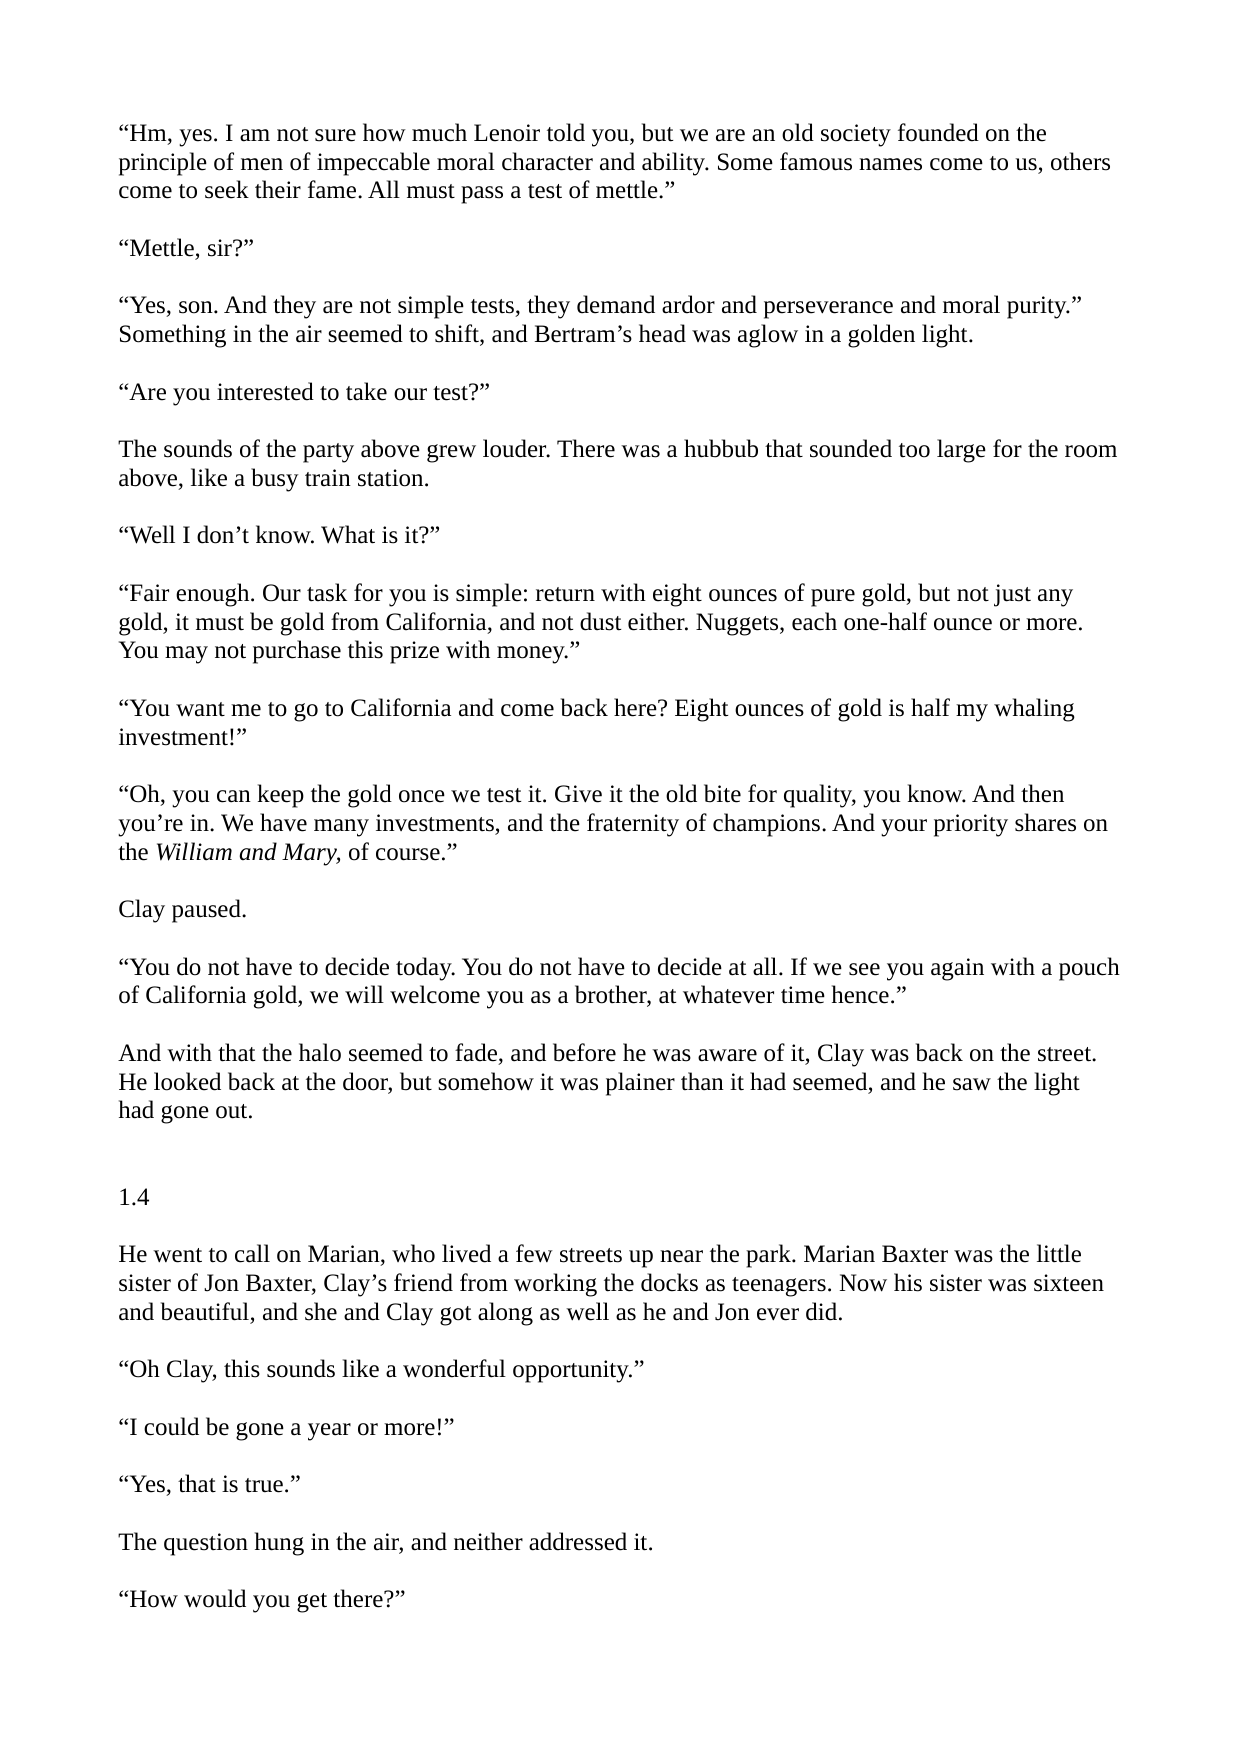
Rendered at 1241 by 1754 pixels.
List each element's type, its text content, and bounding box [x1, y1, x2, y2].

text “How would you get there?” [118, 1584, 1122, 1613]
text Clay paused. [118, 894, 1122, 923]
text “Hm, yes. I am not sure how much Lenoir told you, but we are an old society founded on the principle of men of impeccable moral character and ability. Some famous names come to us, others come to seek their fame. All must pass a test of mettle.” [118, 118, 1122, 204]
text “You do not have to decide today. You do not have to decide at all. If we see you again with a pouch of California gold, we will welcome you as a brother, at whatever time hence.” [118, 952, 1122, 1009]
text “Are you interested to take our test?” [118, 377, 1122, 406]
text “Well I don’t know. What is it?” [118, 521, 1122, 549]
text “Yes, son. And they are not simple tests, they demand ardor and perseverance and moral purity.” Something in the air seemed to shift, and Bertram’s head was aglow in a golden light. [118, 291, 1122, 348]
text “Yes, that is true.” [118, 1469, 1122, 1498]
text “Fair enough. Our task for you is simple: return with eight ounces of pure gold, but not just any gold, it must be gold from California, and not dust either. Nuggets, each one-half ounce or more. You may not purchase this prize with money.” [118, 578, 1122, 664]
text “I could be gone a year or more!” [118, 1412, 1122, 1441]
text “Mettle, sir?” [118, 233, 1122, 262]
text “You want me to go to California and come back here? Eight ounces of gold is half my whaling investment!” [118, 693, 1122, 751]
text And with that the halo seemed to fade, and before he was aware of it, Clay was back on the street. He looked back at the door, but somehow it was plainer than it had seemed, and he saw the light had gone out. [118, 1038, 1122, 1124]
text 1.4 [118, 1182, 1122, 1211]
text The sounds of the party above grew louder. There was a hubbub that sounded too large for the room above, like a busy train station. [118, 434, 1122, 492]
text The question hung in the air, and neither addressed it. [118, 1527, 1122, 1556]
text He went to call on Marian, who lived a few streets up near the park. Marian Baxter was the little sister of Jon Baxter, Clay’s friend from working the docks as teenagers. Now his sister was sixteen and beautiful, and she and Clay got along as well as he and Jon ever did. [118, 1239, 1122, 1326]
text “Oh Clay, this sounds like a wonderful opportunity.” [118, 1354, 1122, 1383]
text “Oh, you can keep the gold once we test it. Give it the old bite for quality, you know. And then you’re in. We have many investments, and the fraternity of champions. And your priority shares on the William and Mary, of course.” [118, 779, 1122, 866]
